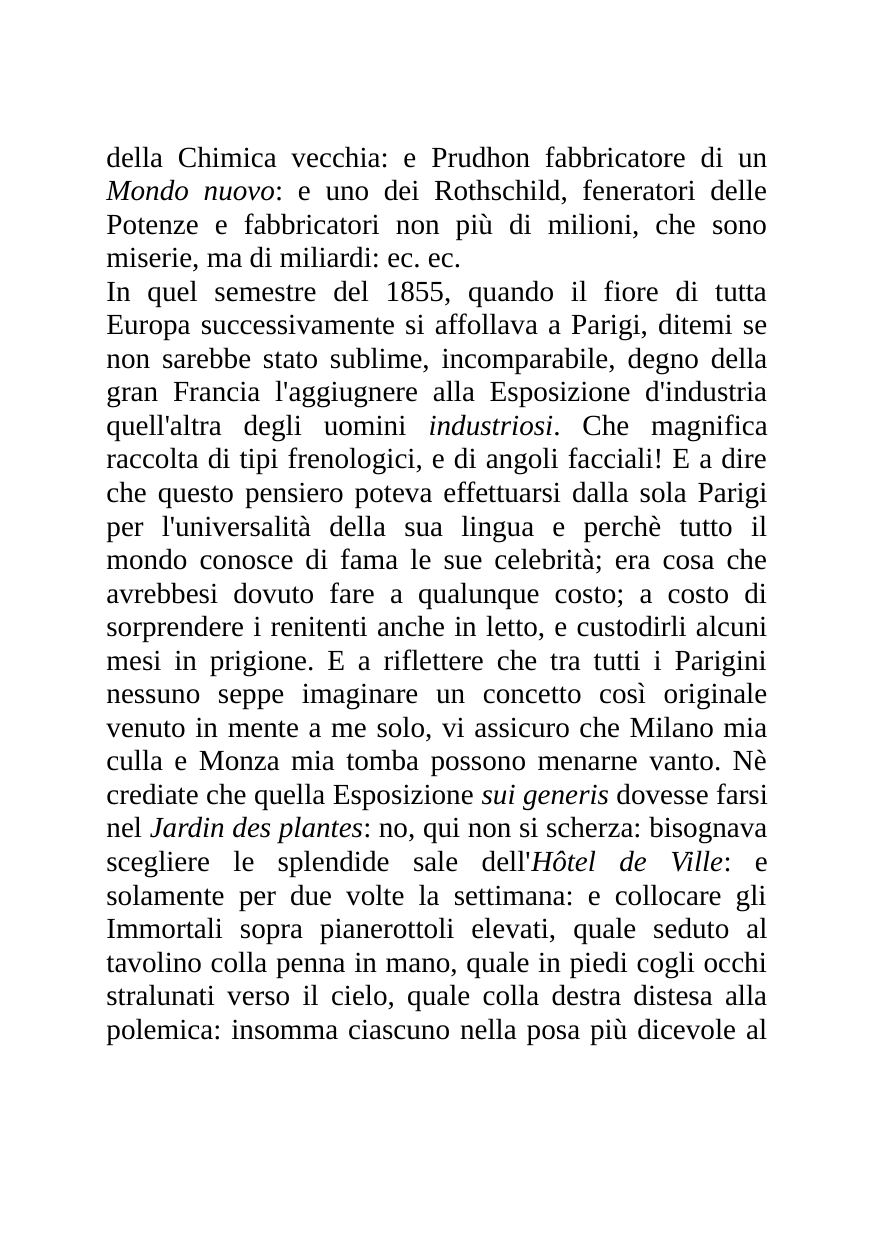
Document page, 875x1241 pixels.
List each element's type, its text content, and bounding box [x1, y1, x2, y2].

text In quel semestre del 1855, quando il fiore di tutta Europa successivamente si affollava a Parigi, ditemi se non sarebbe stato sublime, incomparabile, degno della gran Francia l'aggiugnere alla Esposizione d'industria quell'altra degli uomini industriosi. Che magnifica raccolta di tipi frenologici, e di angoli facciali! E a dire che questo pensiero poteva effettuarsi dalla sola Parigi per l'universalità della sua lingua e perchè tutto il mondo conosce di fama le sue celebrità; era cosa che avrebbesi dovuto fare a qualunque costo; a costo di sorprendere i renitenti anche in letto, e custodirli alcuni mesi in prigione. E a riflettere che tra tutti i Parigini nessuno seppe imaginare un concetto così originale venuto in mente a me solo, vi assicuro che Milano mia culla e Monza mia tomba possono menarne vanto. Nè crediate che quella Esposizione sui generis dovesse farsi nel Jardin des plantes: no, qui non si scherza: bisognava scegliere le splendide sale dell'Hôtel de Ville: e solamente per due volte la settimana: e collocare gli Immortali sopra pianerottoli elevati, quale seduto al tavolino colla penna in mano, quale in piedi cogli occhi stralunati verso il cielo, quale colla destra distesa alla polemica: insomma ciascuno nella posa più dicevole al [106, 274, 768, 1045]
text della Chimica vecchia: e Prudhon fabbricatore di un Mondo nuovo: e uno dei Rothschild, feneratori delle Potenze e fabbricatori non più di milioni, che sono miserie, ma di miliardi: ec. ec. [106, 140, 768, 274]
